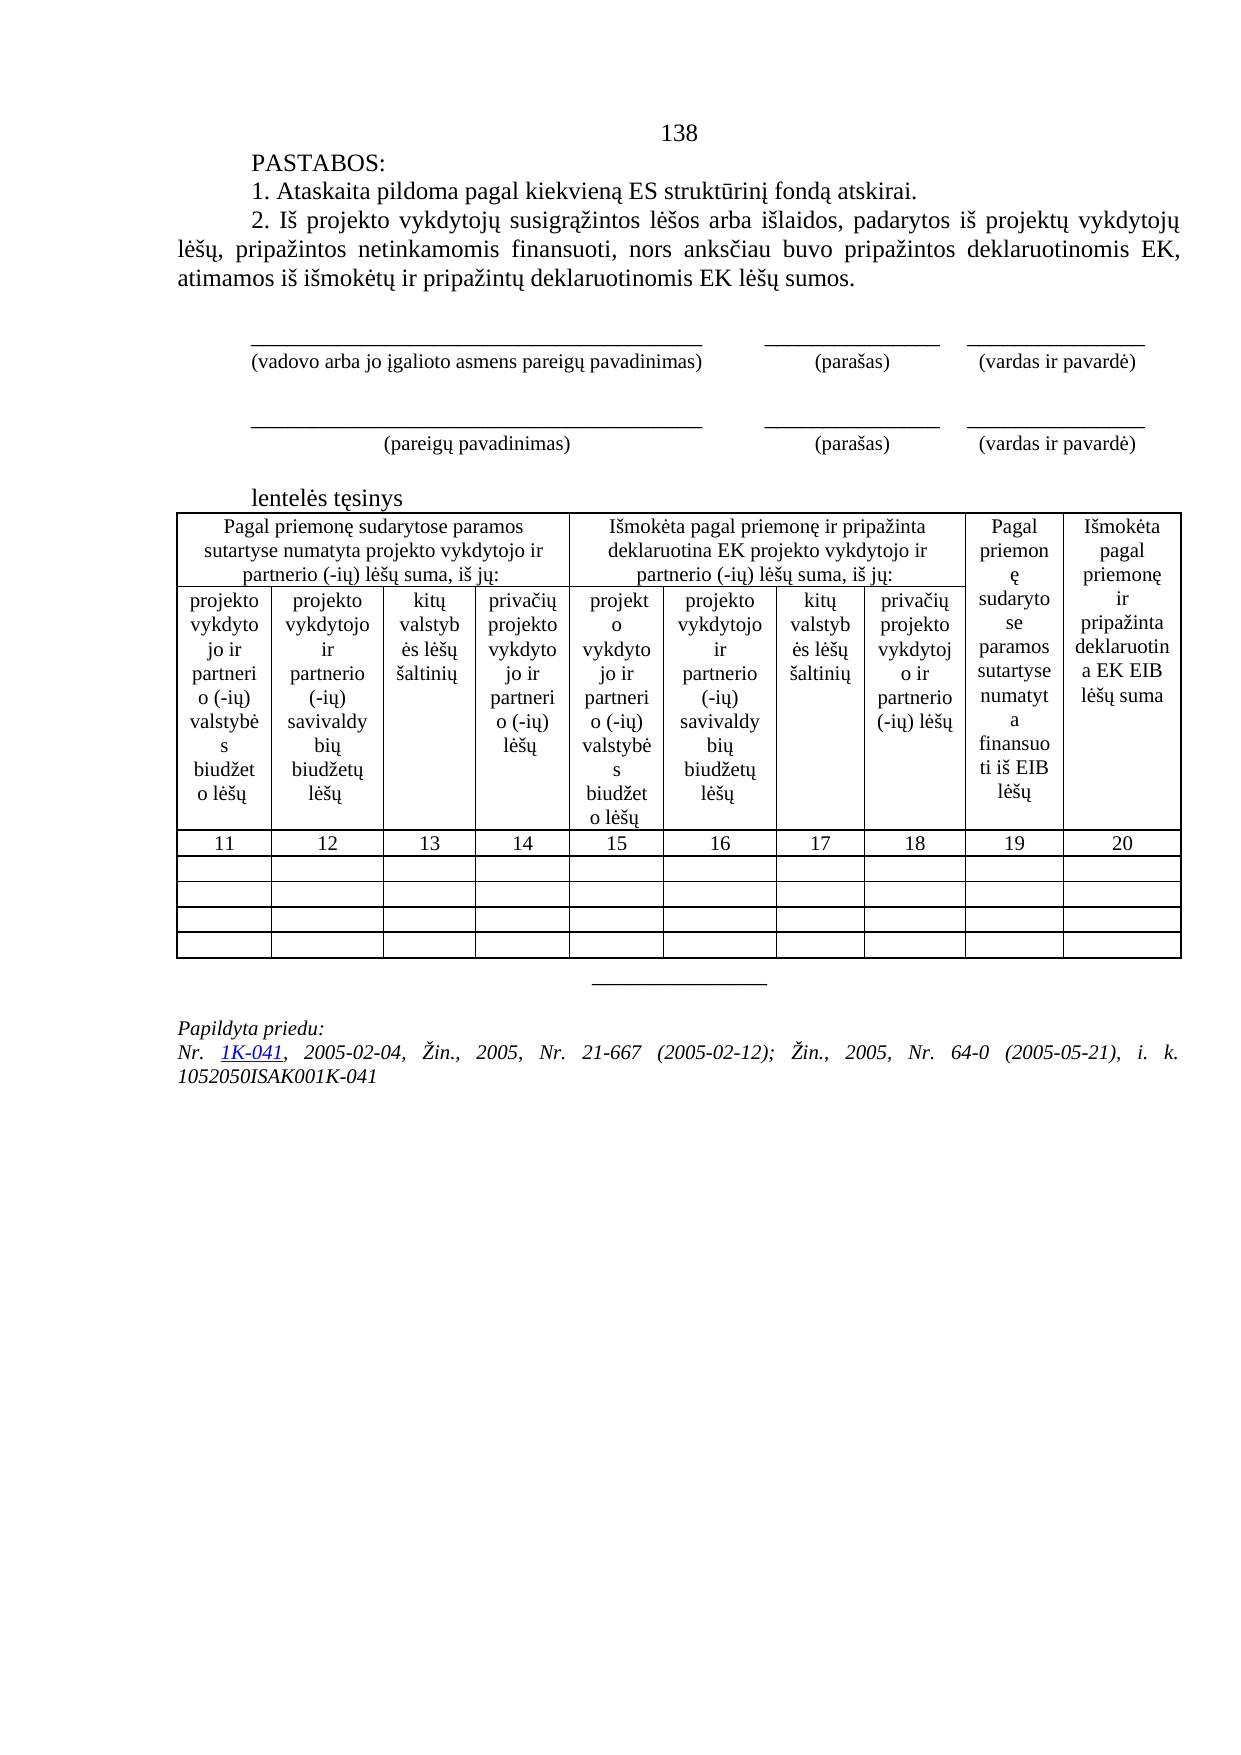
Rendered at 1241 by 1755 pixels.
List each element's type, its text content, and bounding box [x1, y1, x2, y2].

table_cell [865, 882, 965, 906]
text (pareigų pavadinimas) (parašas) (vardas ir pavardė) [177, 430, 1181, 454]
table_cell kitų valstybės lėšų šaltinių [777, 587, 864, 829]
text (vadovo arba jo įgalioto asmens pareigų pavadinimas) (parašas) (vardas ir pavardė) [177, 349, 1181, 373]
table_cell [1064, 908, 1180, 931]
table_cell [476, 933, 569, 957]
table_cell [966, 908, 1063, 931]
table_cell [777, 857, 864, 881]
table_cell [865, 933, 965, 957]
text 1. Ataskaita pildoma pagal kiekvieną ES struktūrinį fondą atskirai. [177, 176, 1181, 205]
text Nr. 1K-041, 2005-02-04, Žin., 2005, Nr. 21-667 (2005-02-12); Žin., 2005, Nr. 64-0 (2005-05-21), i. k. 1052050ISAK001K-041 [177, 1040, 1181, 1088]
table_cell [570, 882, 663, 906]
table_cell 18 [865, 831, 965, 855]
text 2. Iš projekto vykdytojų susigrąžintos lėšos arba išlaidos, padarytos iš projektų vykdytojų lėšų, pripažintos netinkamomis finansuoti, nors anksčiau buvo pripažintos deklaruotinomis EK, atimamos iš išmokėtų ir pripažintų deklaruotinomis EK lėšų sumos. [177, 205, 1181, 291]
table_header Išmokėta pagal priemonę ir pripažinta deklaruotina EK EIB lėšų suma [1064, 514, 1180, 829]
table_cell [384, 933, 475, 957]
table_cell [178, 933, 271, 957]
table_cell 17 [777, 831, 864, 855]
table_cell 16 [664, 831, 776, 855]
table_cell [272, 908, 383, 931]
table_cell [476, 882, 569, 906]
table_cell privačių projekto vykdytojo ir partnerio (-ių) lėšų [865, 587, 965, 829]
table_cell [570, 908, 663, 931]
table_cell [570, 933, 663, 957]
text ______________ [177, 959, 1181, 987]
table_cell [1064, 857, 1180, 881]
table_cell 15 [570, 831, 663, 855]
table_cell [865, 908, 965, 931]
table_header Pagal priemonę sudarytose paramos sutartyse numatyta finansuoti iš EIB lėšų [966, 514, 1063, 829]
text PASTABOS: [177, 148, 1181, 176]
table_cell projekto vykdytojo ir partnerio (-ių) savivaldybių biudžetų lėšų [272, 587, 383, 829]
table_cell [1064, 933, 1180, 957]
table_cell [476, 857, 569, 881]
table_cell projekto vykdytojo ir partnerio (-ių) savivaldybių biudžetų lėšų [664, 587, 776, 829]
table_cell [476, 908, 569, 931]
table_cell projekto vykdytojo ir partnerio (-ių) valstybės biudžeto lėšų [570, 587, 663, 829]
table_cell kitų valstybės lėšų šaltinių [384, 587, 475, 829]
table_cell [384, 908, 475, 931]
table_cell [272, 857, 383, 881]
table_cell 11 [178, 831, 271, 855]
table_cell 14 [476, 831, 569, 855]
table_header Išmokėta pagal priemonę ir pripažinta deklaruotina EK projekto vykdytojo ir partnerio (-ių) lėšų suma, iš jų: [570, 514, 965, 586]
table_cell 12 [272, 831, 383, 855]
table_cell [777, 933, 864, 957]
table_cell [272, 882, 383, 906]
table_cell [966, 857, 1063, 881]
text Papildyta priedu: [177, 1016, 1181, 1040]
table_cell [777, 882, 864, 906]
table_cell [384, 857, 475, 881]
table_header Pagal priemonę sudarytose paramos sutartyse numatyta projekto vykdytojo ir partnerio (-ių) lėšų suma, iš jų: [178, 514, 569, 586]
table_cell [272, 933, 383, 957]
table_cell [1064, 882, 1180, 906]
table_cell [664, 933, 776, 957]
table_cell [178, 857, 271, 881]
table_cell [664, 908, 776, 931]
table_cell [777, 908, 864, 931]
table_cell [966, 933, 1063, 957]
text lentelės tęsinys [177, 483, 1181, 512]
table_cell [384, 882, 475, 906]
table_cell projekto vykdytojo ir partnerio (-ių) valstybės biudžeto lėšų [178, 587, 271, 829]
table_cell 19 [966, 831, 1063, 855]
table_cell [178, 908, 271, 931]
table_cell 13 [384, 831, 475, 855]
table_cell privačių projekto vykdytojo ir partnerio (-ių) lėšų [476, 587, 569, 829]
table_cell [865, 857, 965, 881]
table_cell [664, 857, 776, 881]
table_cell [966, 882, 1063, 906]
table_cell [570, 857, 663, 881]
table_cell [664, 882, 776, 906]
table_cell [178, 882, 271, 906]
table_cell 20 [1064, 831, 1180, 855]
